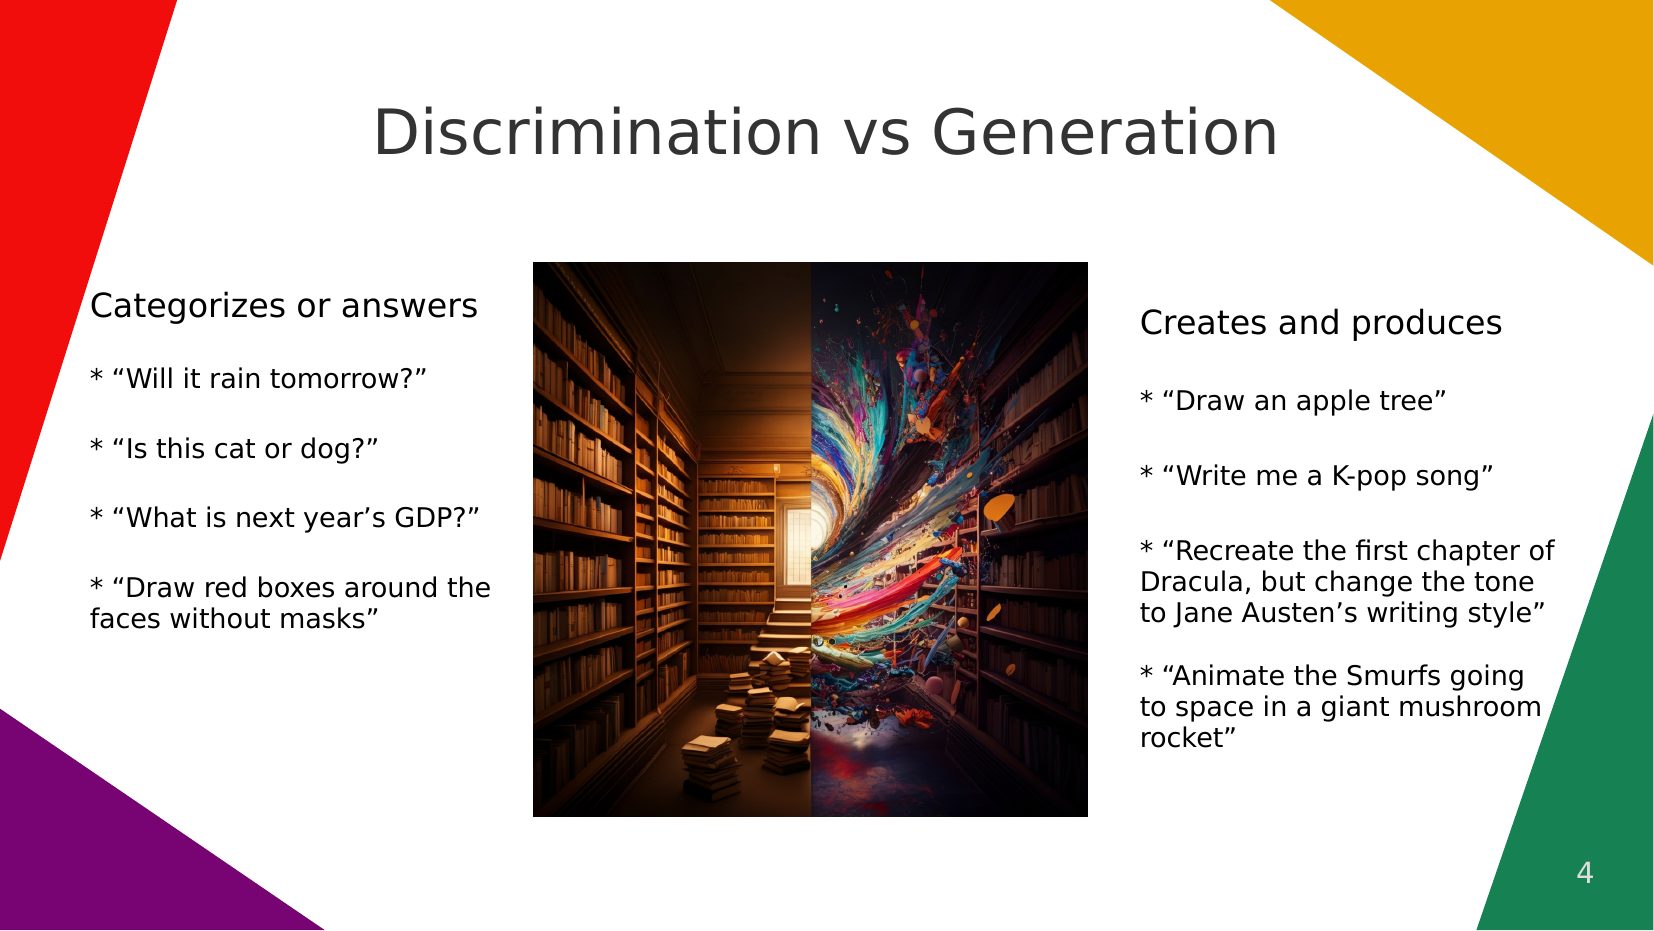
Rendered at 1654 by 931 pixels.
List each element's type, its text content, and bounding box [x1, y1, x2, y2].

text_box Categorizes or answers * “Will it rain tomorrow?” * “Is this cat or dog?” * “What is next year’s GDP?” * “Draw red boxes around the faces without masks” [75, 279, 526, 751]
title Discrimination vs Generation [118, 59, 1536, 207]
text_box Creates and produces * “Draw an apple tree” * “Write me a K-pop song” * “Recreate the first chapter of Dracula, but change the tone to Jane Austen’s writing style” * “Animate the Smurfs going to space in a giant mushroom rocket” [1125, 296, 1576, 762]
picture [533, 262, 1088, 817]
